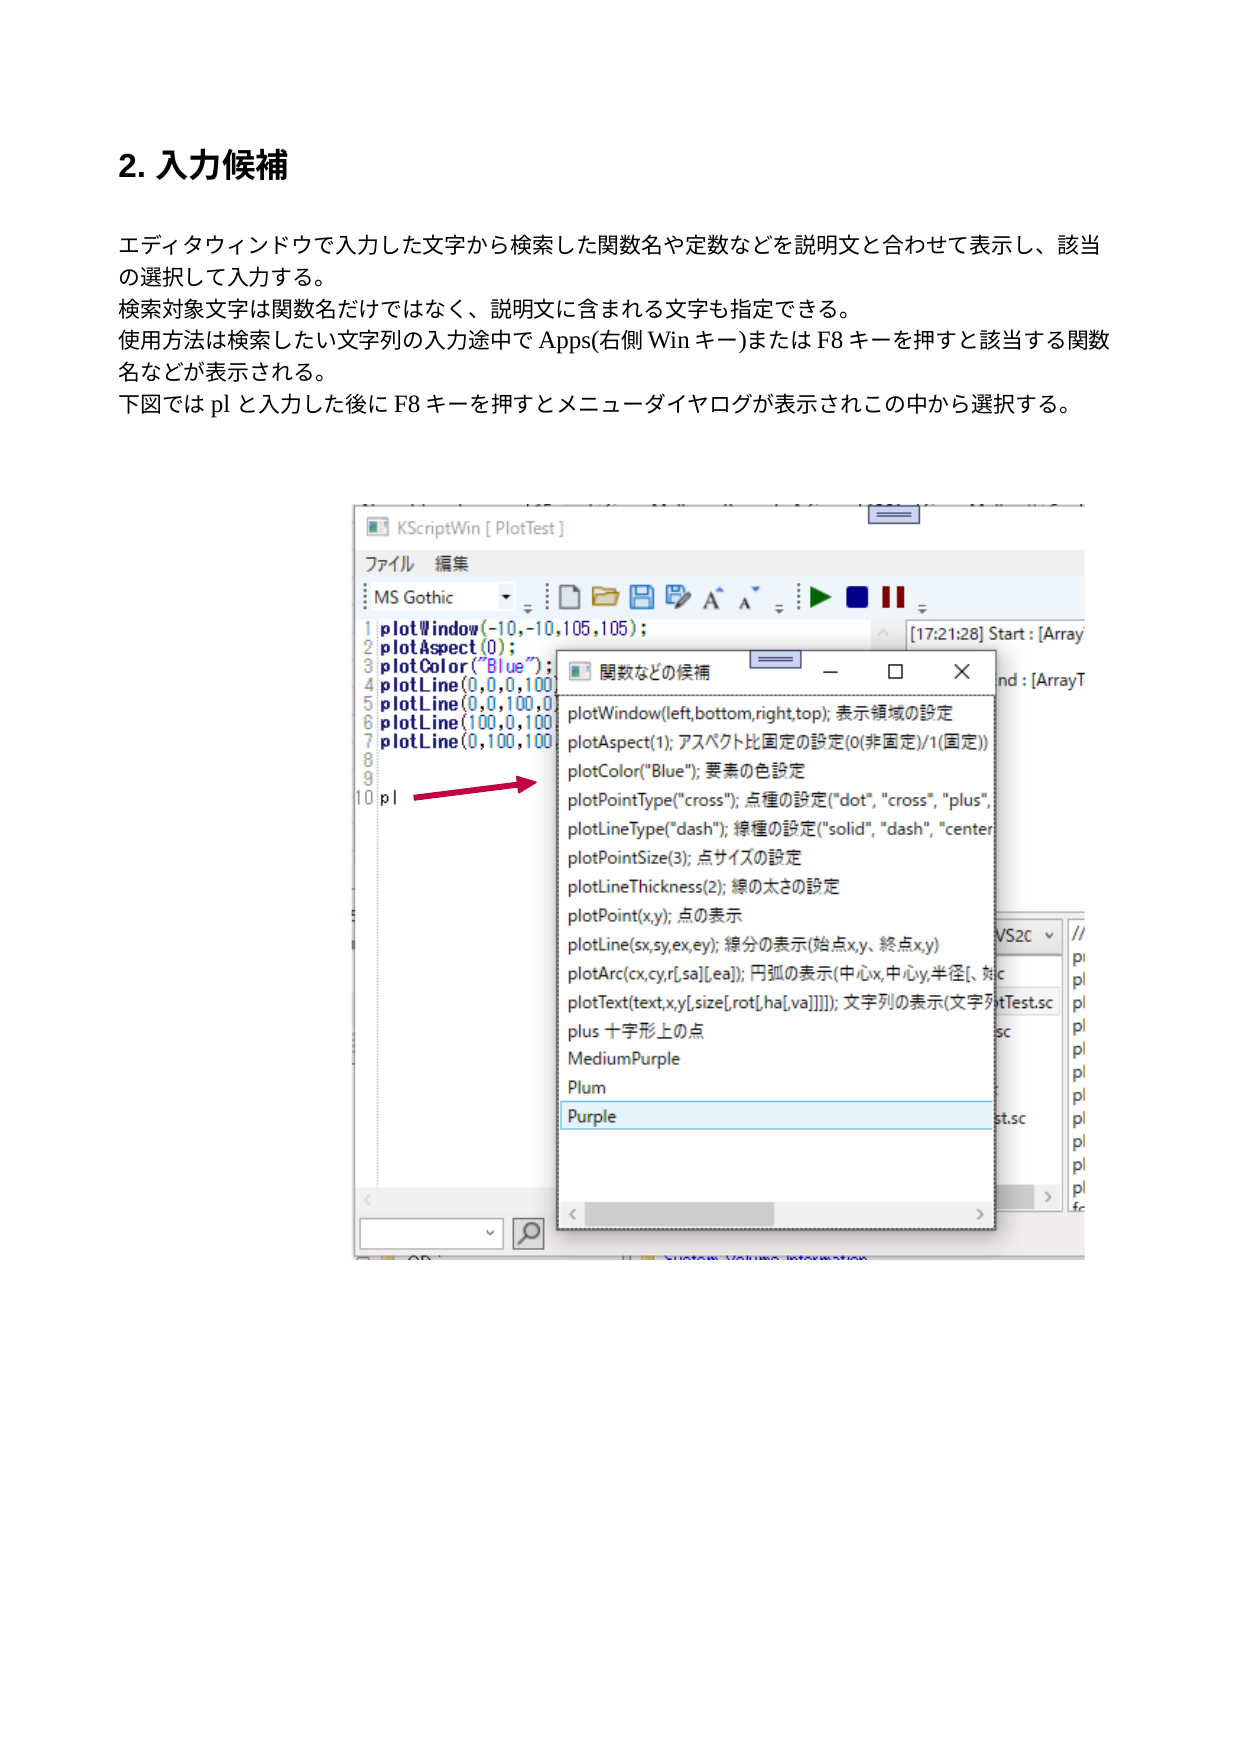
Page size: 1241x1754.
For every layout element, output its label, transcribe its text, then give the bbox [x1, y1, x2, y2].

text 下図では pl と入力した後にF8キーを押すとメニューダイヤログが表示されこの中から選択する。 [118, 387, 1122, 418]
text 使用方法は検索したい文字列の入力途中でApps(右側Winキー)またはF8キーを押すと該当する関数名などが表示される。 [118, 323, 1122, 387]
picture [351, 504, 1085, 1260]
subtitle 2. 入力候補 [118, 139, 1122, 187]
text エディタウィンドウで入力した文字から検索した関数名や定数などを説明文と合わせて表示し、該当の選択して入力する。 [118, 228, 1122, 292]
text 検索対象文字は関数名だけではなく、説明文に含まれる文字も指定できる。 [118, 292, 1122, 323]
